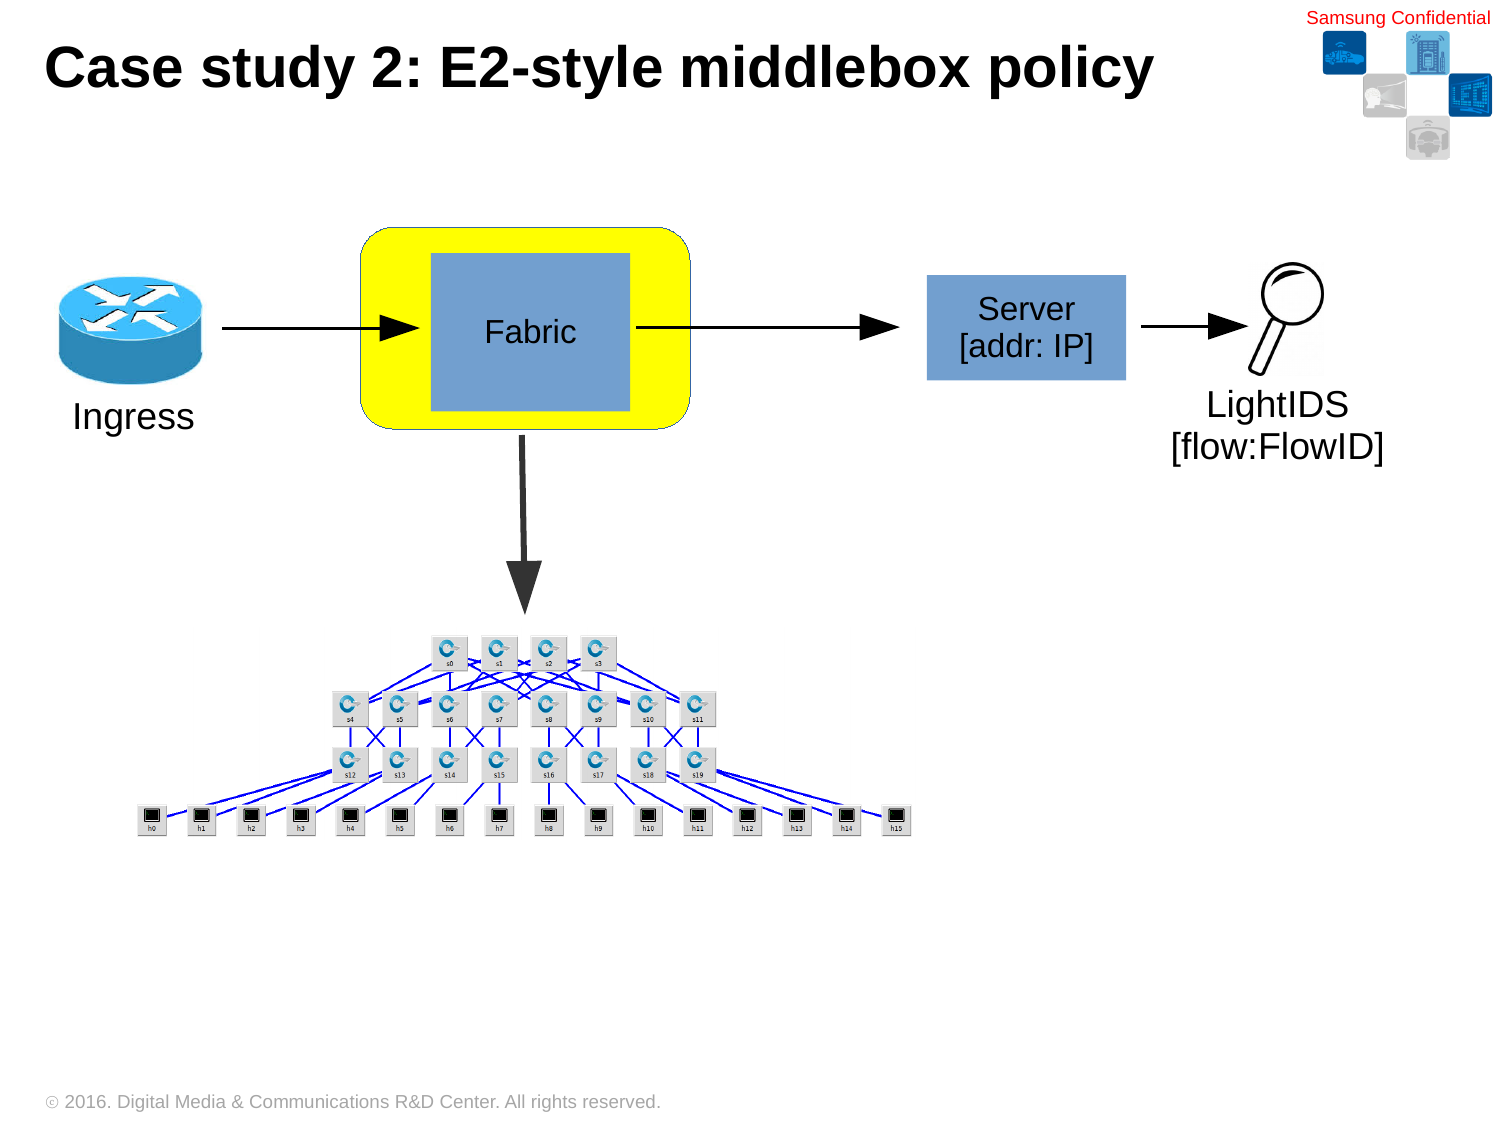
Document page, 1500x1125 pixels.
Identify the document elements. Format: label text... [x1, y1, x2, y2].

picture [1248, 262, 1324, 376]
text_box Fabric [430, 253, 631, 412]
picture [1321, 30, 1493, 160]
title Case study 2: E2-style middlebox policy [29, 20, 1380, 108]
text_box Ingress [57, 388, 210, 446]
text_box [360, 227, 691, 430]
text_box LightIDS [flow:FlowID] [1155, 376, 1400, 476]
text_box Server [addr: IP] [926, 275, 1127, 381]
picture [42, 255, 223, 406]
picture [128, 627, 916, 841]
